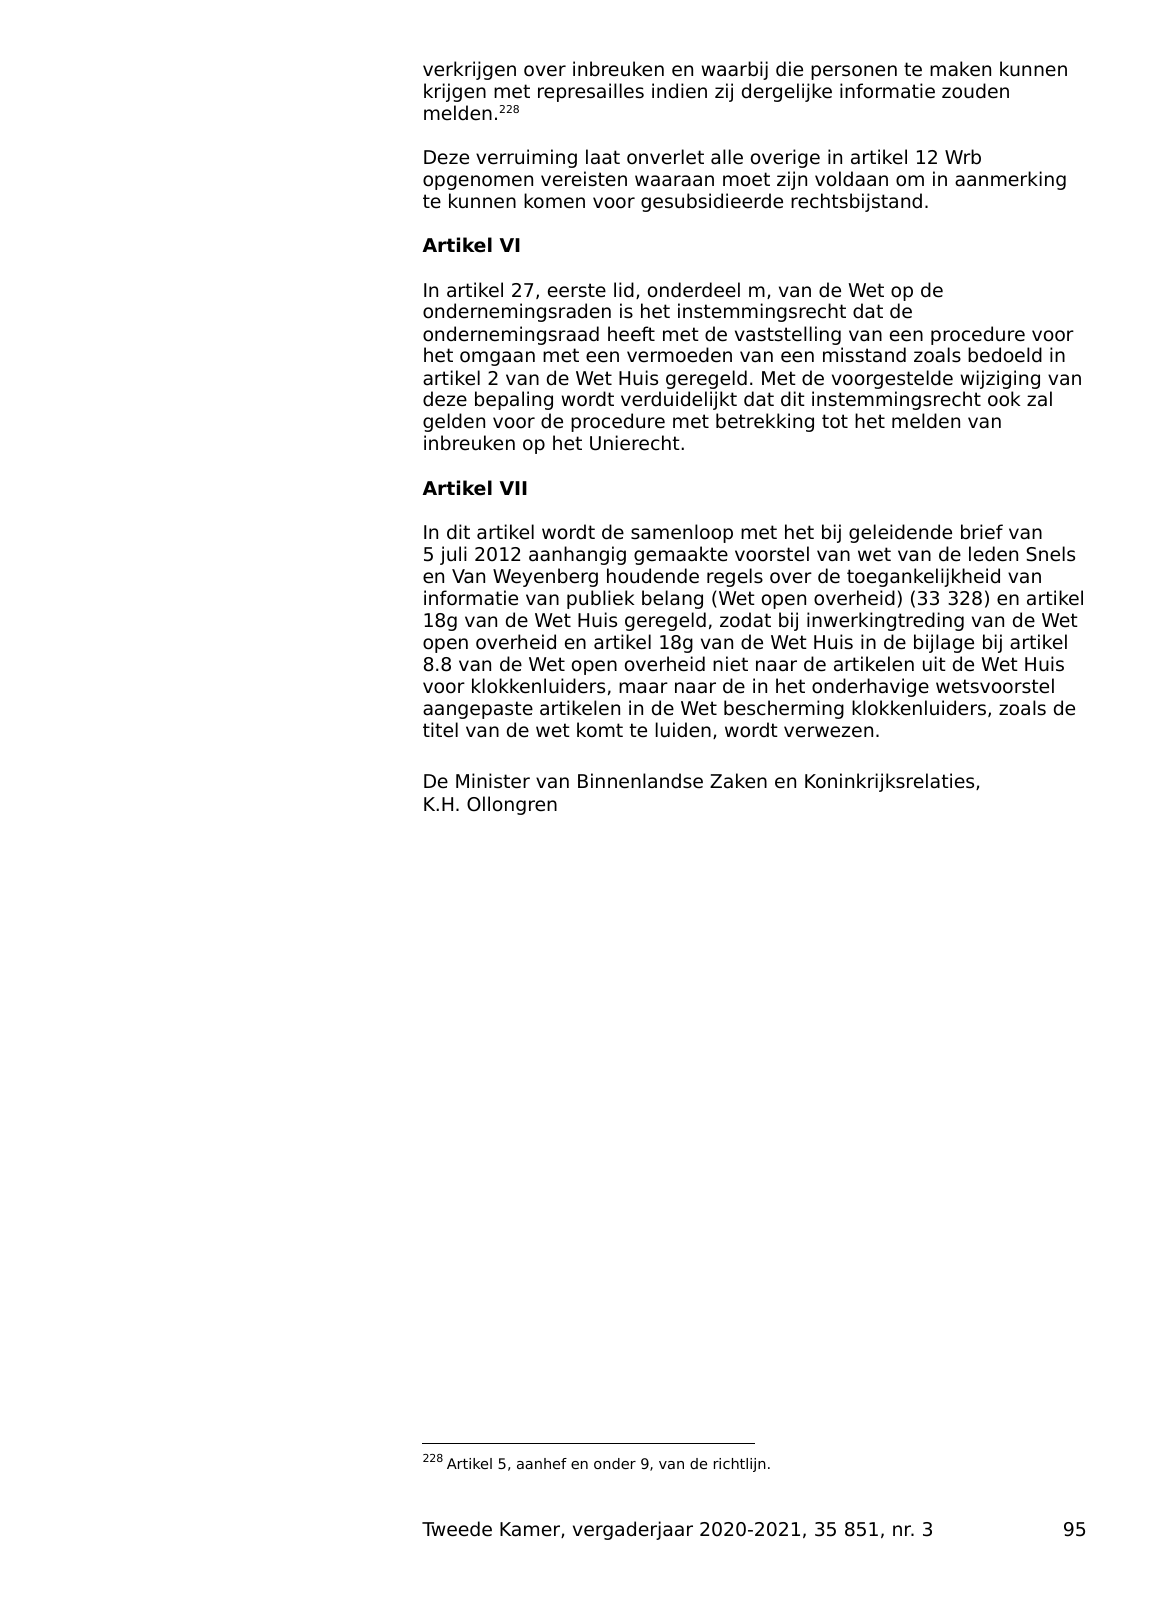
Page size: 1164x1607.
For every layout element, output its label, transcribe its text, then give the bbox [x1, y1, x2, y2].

subtitle Artikel VII [422, 477, 1087, 499]
text In dit artikel wordt de samenloop met het bij geleidende brief van 5 juli 2012 aanhangig gemaakte voorstel van wet van de leden Snels en Van Weyenberg houdende regels over de toegankelijkheid van informatie van publiek belang (Wet open overheid) (33 328) en artikel 18g van de Wet Huis geregeld, zodat bij inwerkingtreding van de Wet open overheid en artikel 18g van de Wet Huis in de bijlage bij artikel 8.8 van de Wet open overheid niet naar de artikelen uit de Wet Huis voor klokkenluiders, maar naar de in het onderhavige wetsvoorstel aangepaste artikelen in de Wet bescherming klokkenluiders, zoals de titel van de wet komt te luiden, wordt verwezen. [422, 522, 1087, 741]
text Deze verruiming laat onverlet alle overige in artikel 12 Wrb opgenomen vereisten waaraan moet zijn voldaan om in aanmerking te kunnen komen voor gesubsidieerde rechtsbijstand. [422, 147, 1087, 213]
text verkrijgen over inbreuken en waarbij die personen te maken kunnen krijgen met represailles indien zij dergelijke informatie zouden melden. [422, 59, 1087, 125]
subtitle Artikel VI [422, 235, 1087, 257]
text De Minister van Binnenlandse Zaken en Koninkrijksrelaties, K.H. Ollongren [422, 771, 1087, 815]
text Artikel 5, aanhef en onder 9, van de richtlijn. [422, 1452, 1087, 1474]
text In artikel 27, eerste lid, onderdeel m, van de Wet op de ondernemingsraden is het instemmingsrecht dat de ondernemingsraad heeft met de vaststelling van een procedure voor het omgaan met een vermoeden van een misstand zoals bedoeld in artikel 2 van de Wet Huis geregeld. Met de voorgestelde wijziging van deze bepaling wordt verduidelijkt dat dit instemmingsrecht ook zal gelden voor de procedure met betrekking tot het melden van inbreuken op het Unierecht. [422, 279, 1087, 455]
